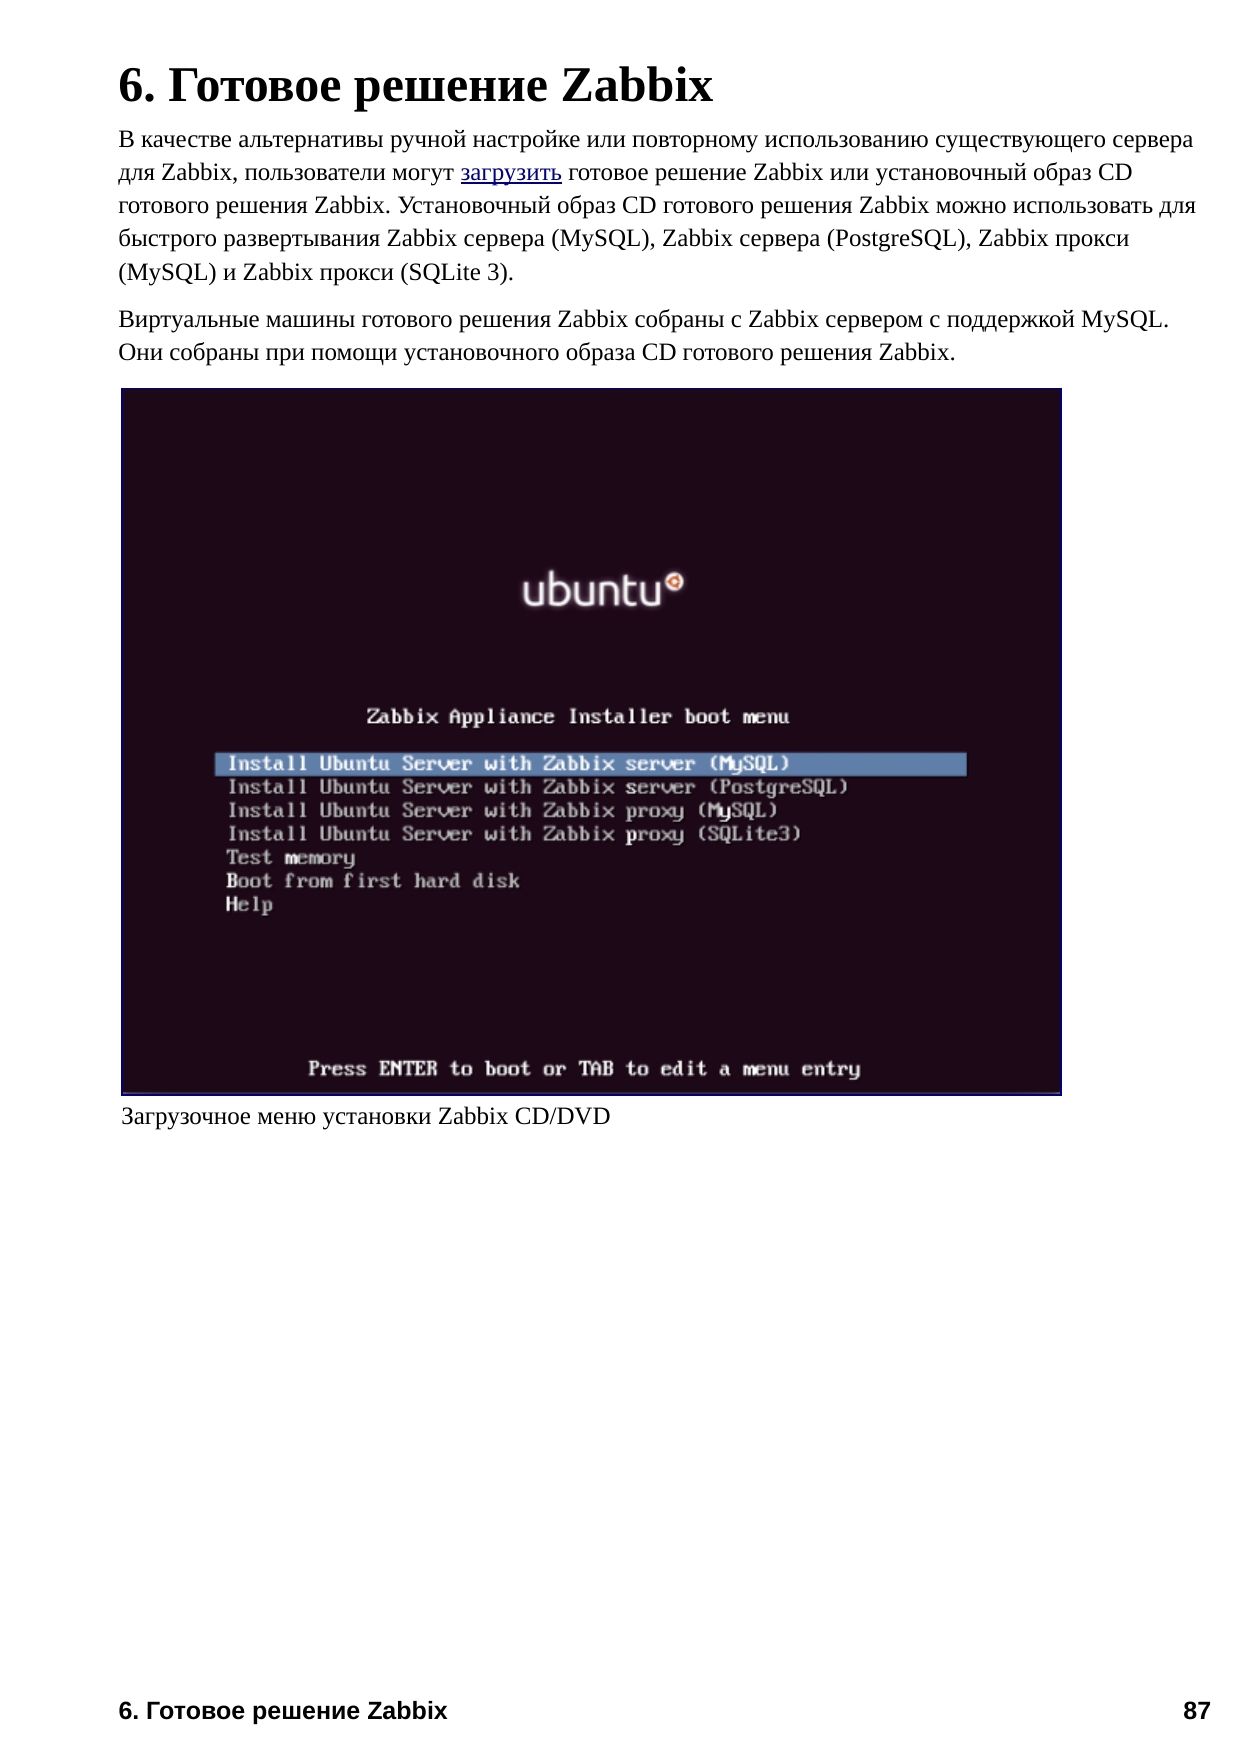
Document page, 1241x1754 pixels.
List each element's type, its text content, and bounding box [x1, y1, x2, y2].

table_header [118, 385, 1074, 1098]
text Виртуальные машины готового решения Zabbix собраны с Zabbix сервером с поддержкой MySQL. Они собраны при помощи установочного образа CD готового решения Zabbix. [118, 304, 1211, 366]
picture [123, 389, 1060, 1094]
table_cell [118, 1099, 1074, 1133]
text В качестве альтернативы ручной настройке или повторному использованию существующего сервера для Zabbix, пользователи могут загрузить готовое решение Zabbix или установочный образ CD готового решения Zabbix. Установочный образ CD готового решения Zabbix можно использовать для быстрого развертывания Zabbix сервера (MySQL), Zabbix сервера (PostgreSQL), Zabbix прокси (MySQL) и Zabbix прокси (SQLite 3). [118, 124, 1211, 285]
subtitle 6. Готовое решение Zabbix [118, 54, 1211, 112]
